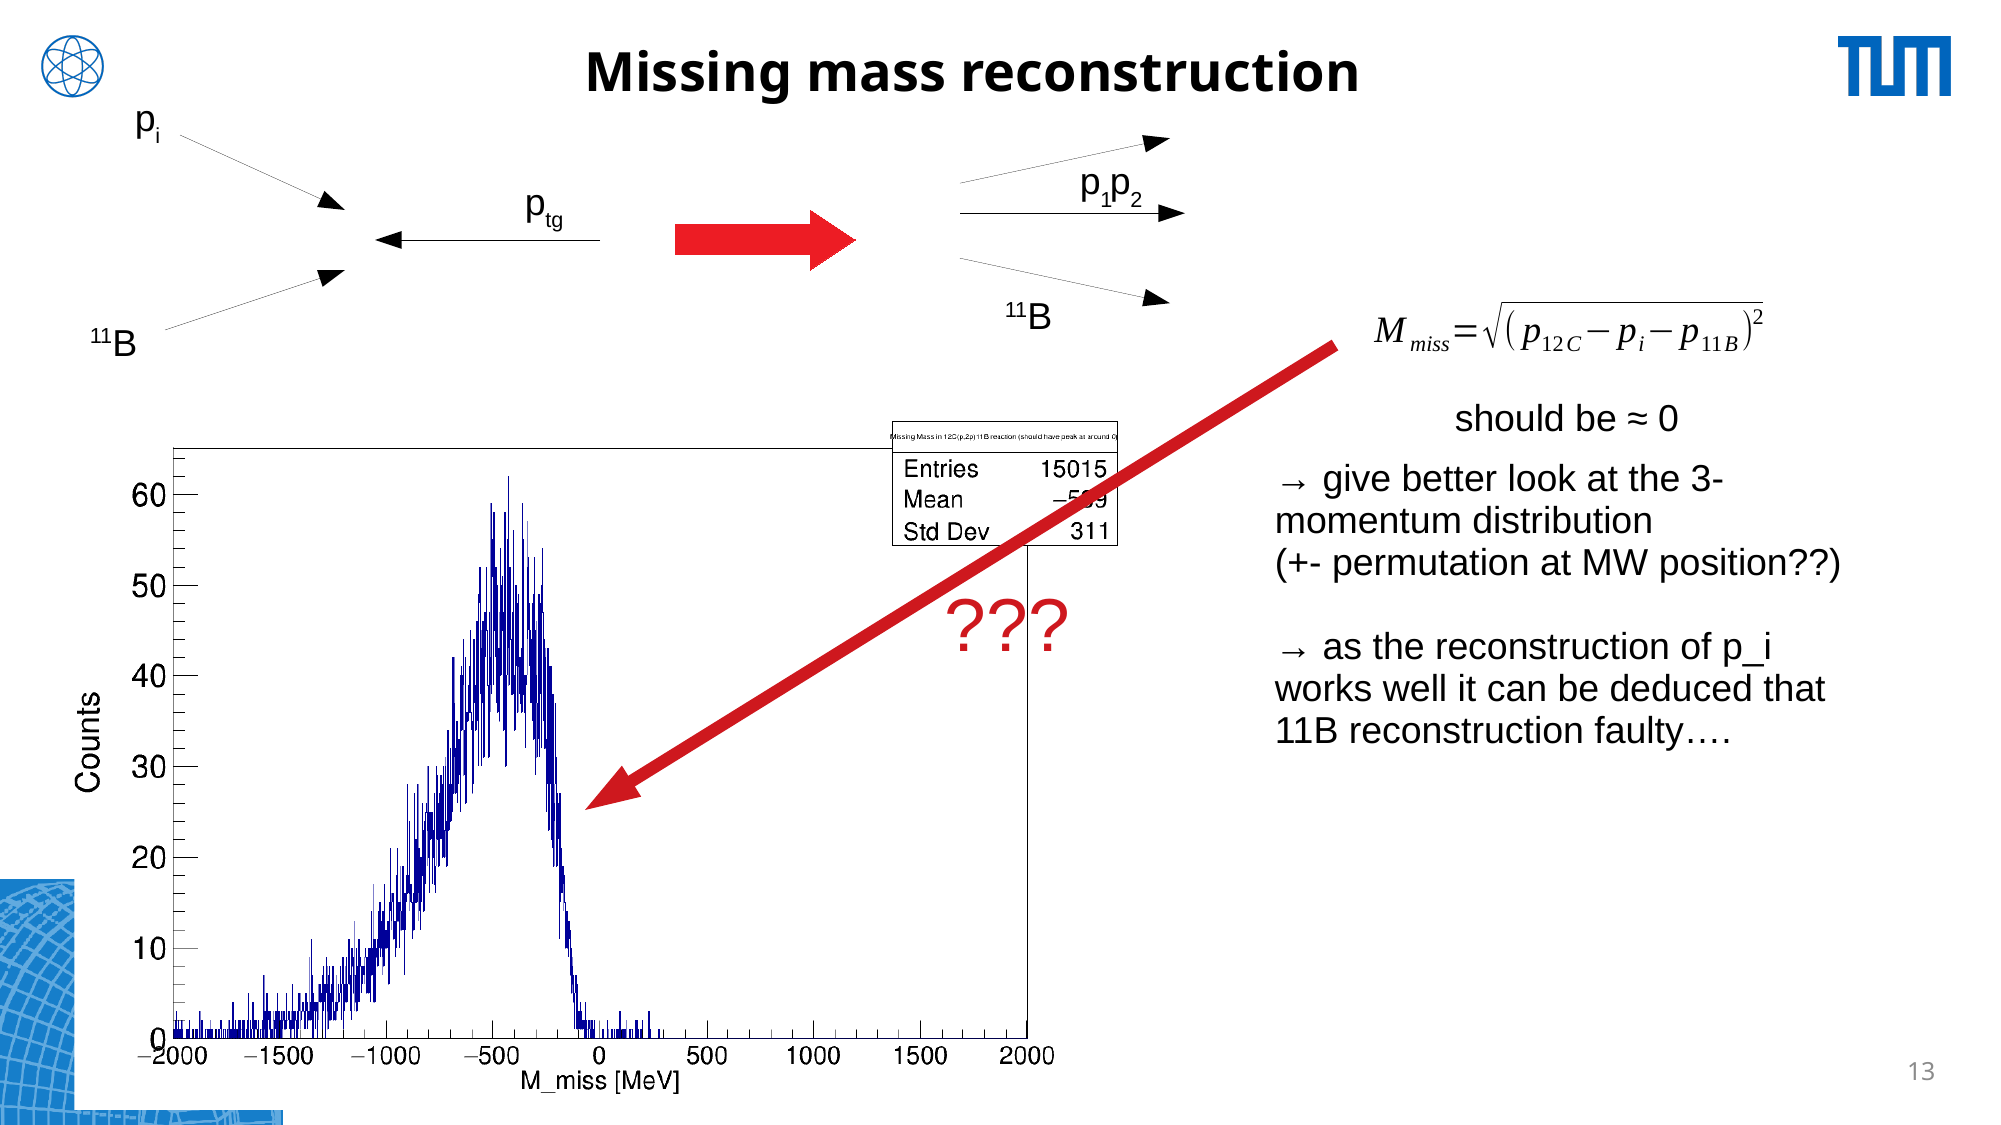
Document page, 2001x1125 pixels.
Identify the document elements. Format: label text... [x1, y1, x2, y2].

text_box ptg [510, 174, 691, 240]
text_box → give better look at the 3- momentum distribution (+- permutation at MW position??) → as the reconstruction of p_i works well it can be deduced that 11B reconstruction faulty…. [1260, 450, 1891, 759]
text_box [675, 210, 856, 271]
text_box should be ≈ 0 [1440, 389, 1711, 447]
picture [36, 30, 108, 101]
text_box 11B [990, 288, 1096, 346]
picture [976, 483, 1126, 576]
slide_number [1500, 1042, 1951, 1103]
picture [1838, 36, 1951, 96]
text_box pi [120, 90, 271, 156]
text_box ??? [930, 576, 1260, 676]
text_box p1 [1065, 153, 1201, 219]
text_box 11B [75, 314, 226, 372]
title Missing mass reconstruction [137, 32, 1809, 109]
chart [1366, 299, 1771, 357]
picture [0, 420, 1126, 1125]
